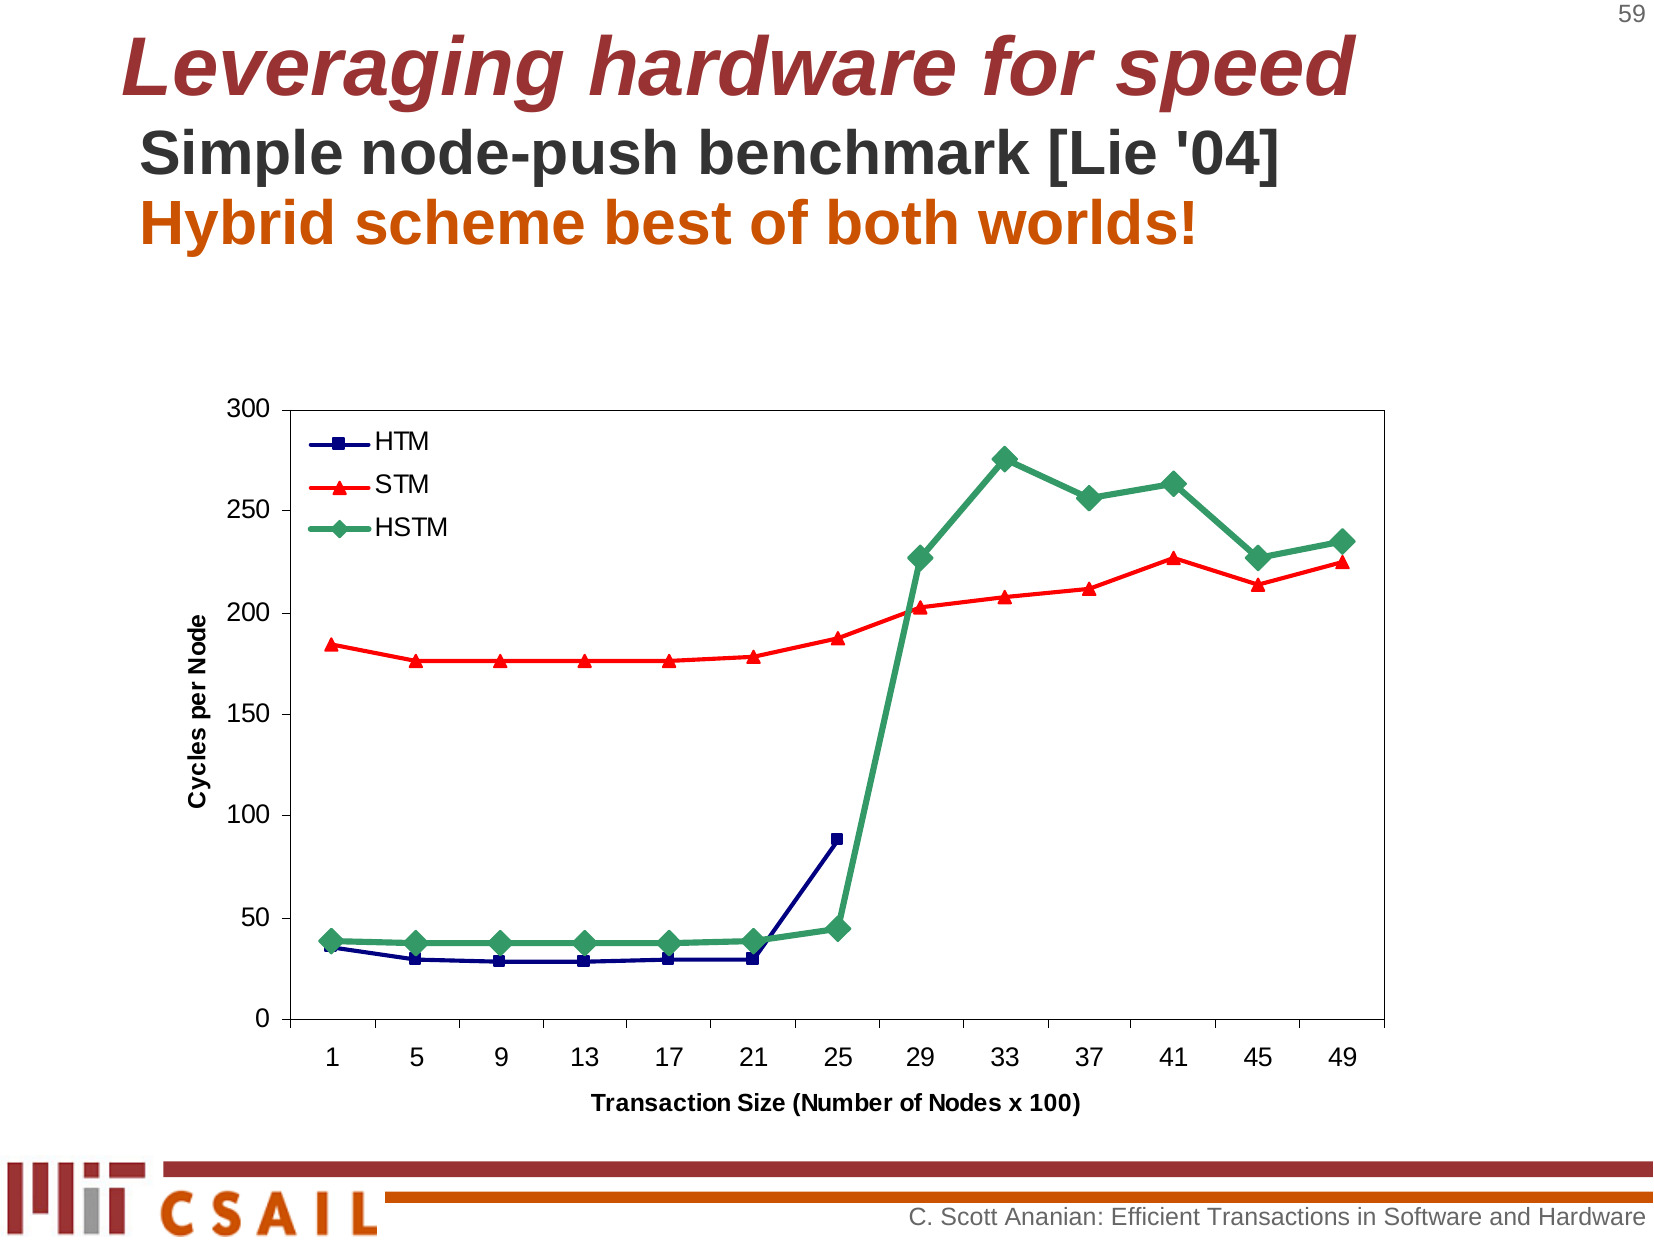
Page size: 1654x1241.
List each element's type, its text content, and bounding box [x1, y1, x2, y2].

list Simple node-push benchmark [Lie '04] Hybrid scheme best of both worlds! [121, 118, 1561, 378]
picture [0, 1155, 377, 1237]
title Leveraging hardware for speed [121, 0, 1534, 118]
chart [150, 356, 1425, 1156]
